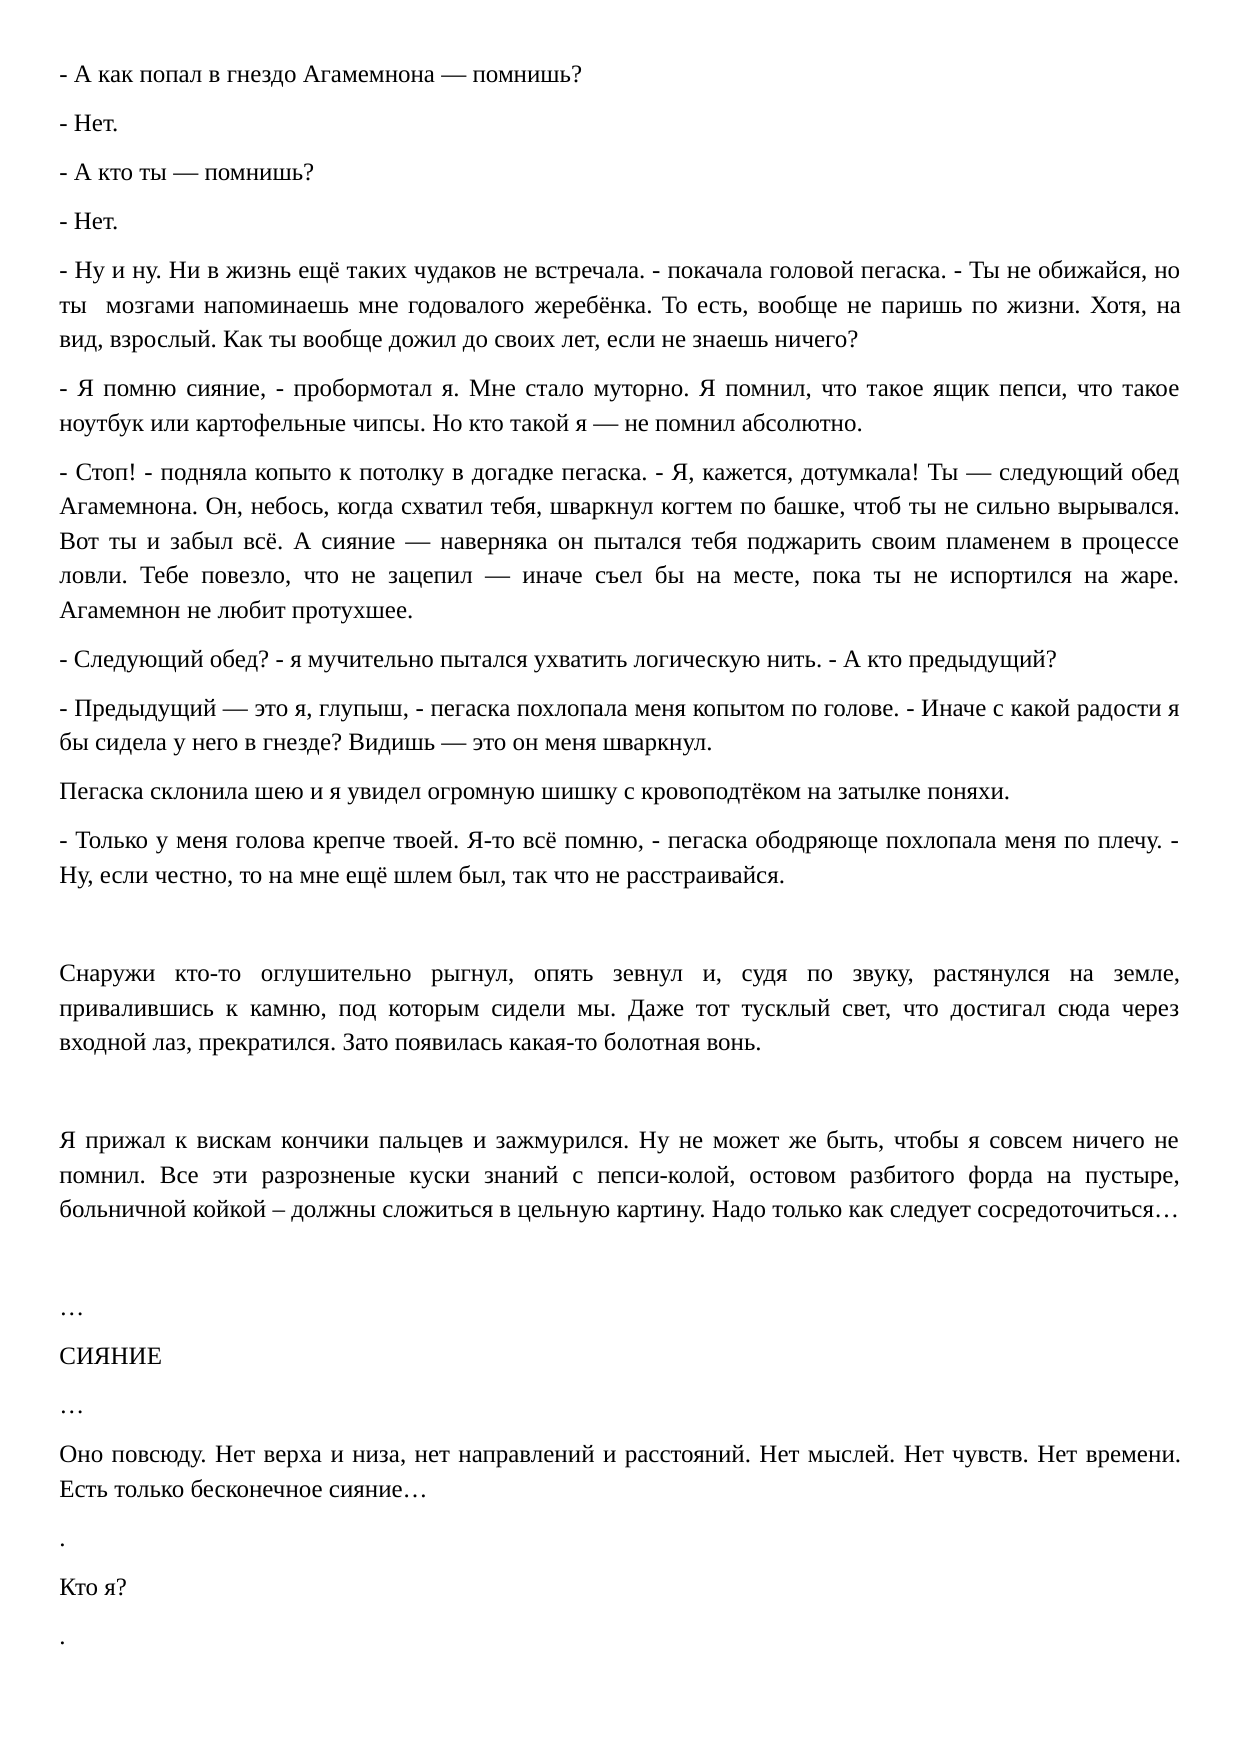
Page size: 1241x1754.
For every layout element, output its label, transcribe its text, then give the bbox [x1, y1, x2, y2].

text - Нет. [59, 108, 1181, 137]
text - Нет. [59, 206, 1181, 235]
text Кто я? [59, 1572, 1181, 1601]
text . [59, 1621, 1181, 1650]
text - А кто ты — помнишь? [59, 157, 1181, 186]
text Снаружи кто-то оглушительно рыгнул, опять зевнул и, судя по звуку, растянулся на земле, привалившись к камню, под которым сидели мы. Даже тот тусклый свет, что достигал сюда через входной лаз, прекратился. Зато появилась какая-то болотная вонь. [59, 958, 1181, 1056]
text … [59, 1390, 1181, 1419]
text - Стоп! - подняла копыто к потолку в догадке пегаска. - Я, кажется, дотумкала! Ты — следующий обед Агамемнона. Он, небось, когда схватил тебя, шваркнул когтем по башке, чтоб ты не сильно вырывался. Вот ты и забыл всё. А сияние — наверняка он пытался тебя поджарить своим пламенем в процессе ловли. Тебе повезло, что не зацепил — иначе съел бы на месте, пока ты не испортился на жаре. Агамемнон не любит протухшее. [59, 457, 1181, 623]
text Я прижал к вискам кончики пальцев и зажмурился. Ну не может же быть, чтобы я совсем ничего не помнил. Все эти разрозненые куски знаний с пепси-колой, остовом разбитого форда на пустыре, больничной койкой – должны сложиться в цельную картину. Надо только как следует сосредоточиться… [59, 1125, 1181, 1223]
text - Следующий обед? - я мучительно пытался ухватить логическую нить. - А кто предыдущий? [59, 644, 1181, 673]
text - Ну и ну. Ни в жизнь ещё таких чудаков не встречала. - покачала головой пегаска. - Ты не обижайся, но ты мозгами напоминаешь мне годовалого жеребёнка. То есть, вообще не паришь по жизни. Хотя, на вид, взрослый. Как ты вообще дожил до своих лет, если не знаешь ничего? [59, 255, 1181, 353]
text - Я помню сияние, - пробормотал я. Мне стало муторно. Я помнил, что такое ящик пепси, что такое ноутбук или картофельные чипсы. Но кто такой я — не помнил абсолютно. [59, 373, 1181, 437]
text - Предыдущий — это я, глупыш, - пегаска похлопала меня копытом по голове. - Иначе с какой радости я бы сидела у него в гнезде? Видишь — это он меня шваркнул. [59, 693, 1181, 756]
text … [59, 1292, 1181, 1321]
text СИЯНИЕ [59, 1341, 1181, 1370]
text - Только у меня голова крепче твоей. Я-то всё помню, - пегаска ободряюще похлопала меня по плечу. - Ну, если честно, то на мне ещё шлем был, так что не расстраивайся. [59, 826, 1181, 889]
text - А как попал в гнездо Агамемнона — помнишь? [59, 59, 1181, 88]
text . [59, 1523, 1181, 1552]
text Пегаска склонила шею и я увидел огромную шишку с кровоподтёком на затылке поняхи. [59, 776, 1181, 805]
text Оно повсюду. Нет верха и низа, нет направлений и расстояний. Нет мыслей. Нет чувств. Нет времени. Есть только бесконечное сияние… [59, 1439, 1181, 1503]
